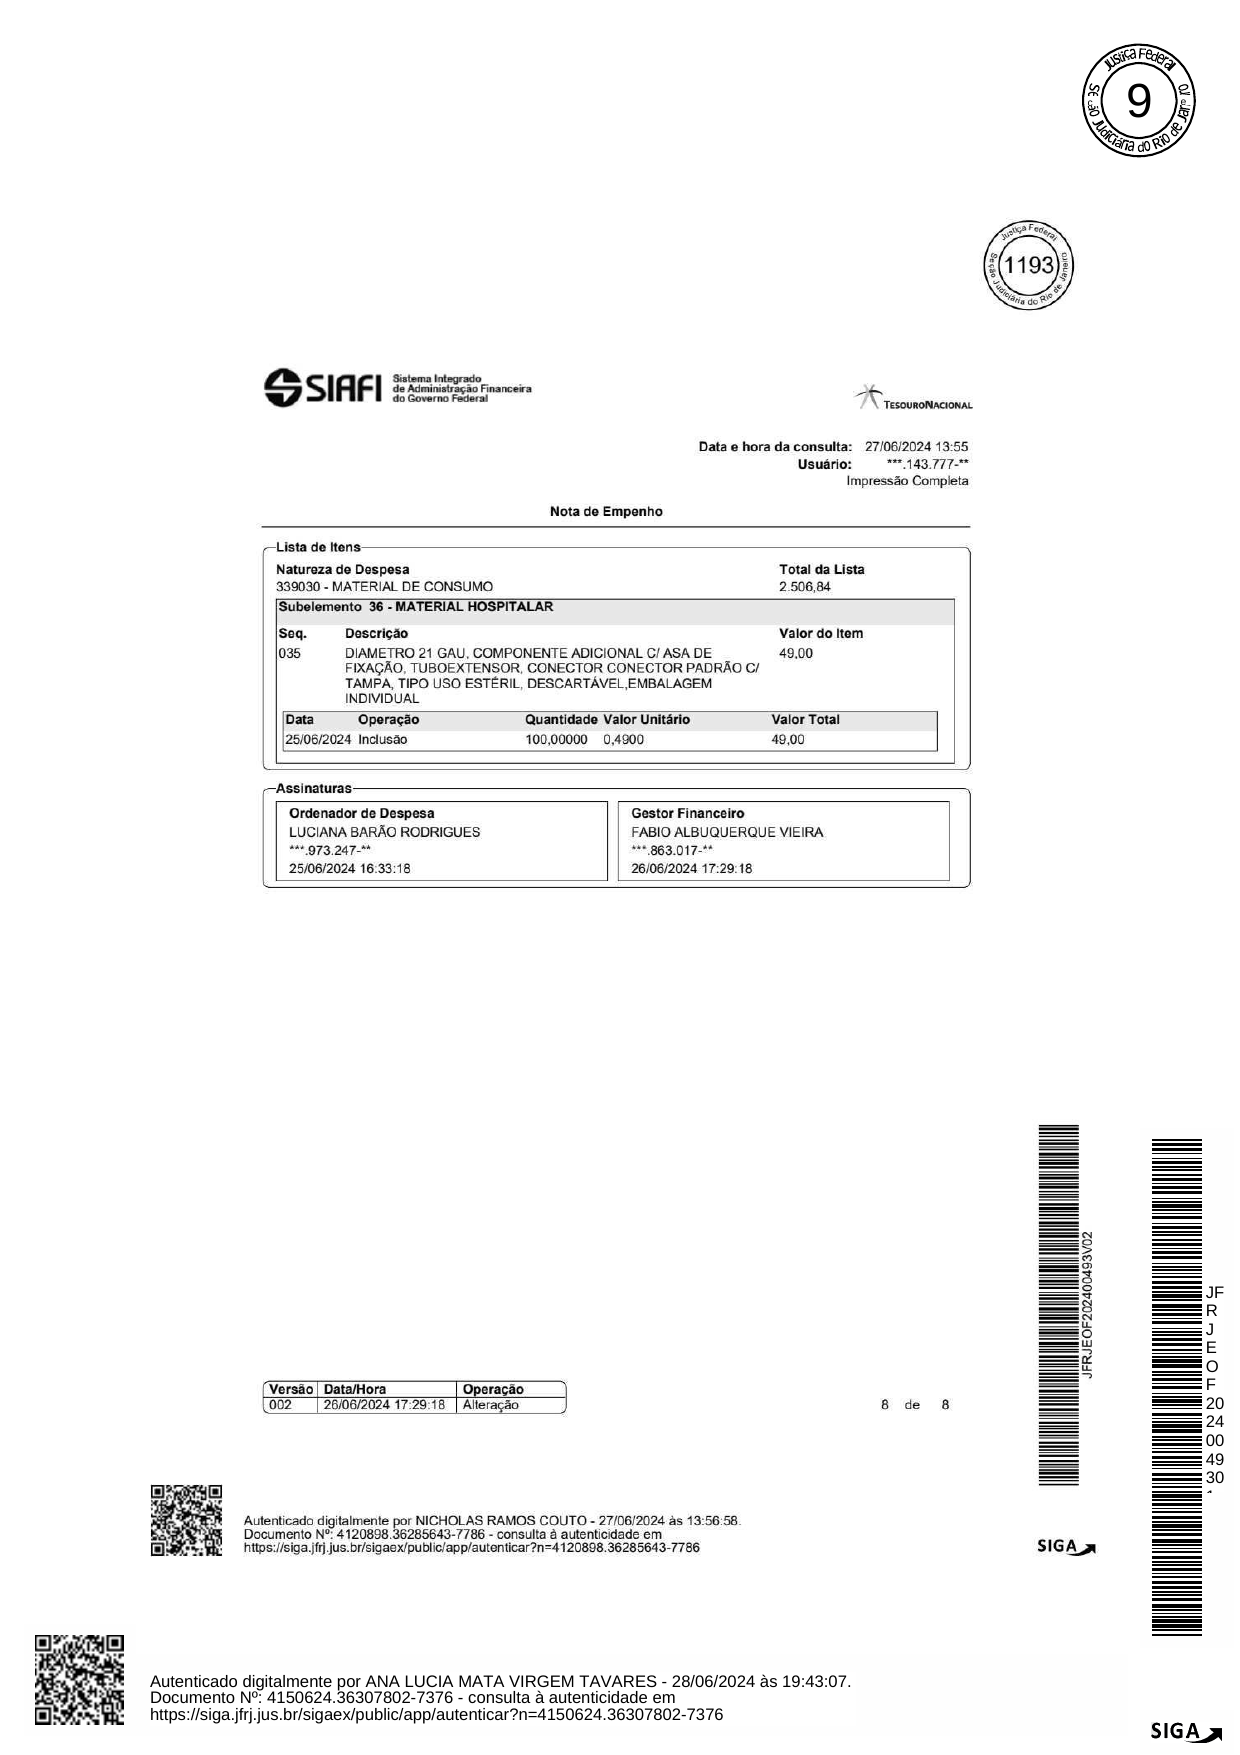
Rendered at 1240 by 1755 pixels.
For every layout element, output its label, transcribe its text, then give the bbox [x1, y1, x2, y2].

text ç [1087, 97, 1100, 106]
text JFRJEOF20240049301V01 [1206, 1283, 1224, 1492]
text e [1180, 95, 1193, 105]
